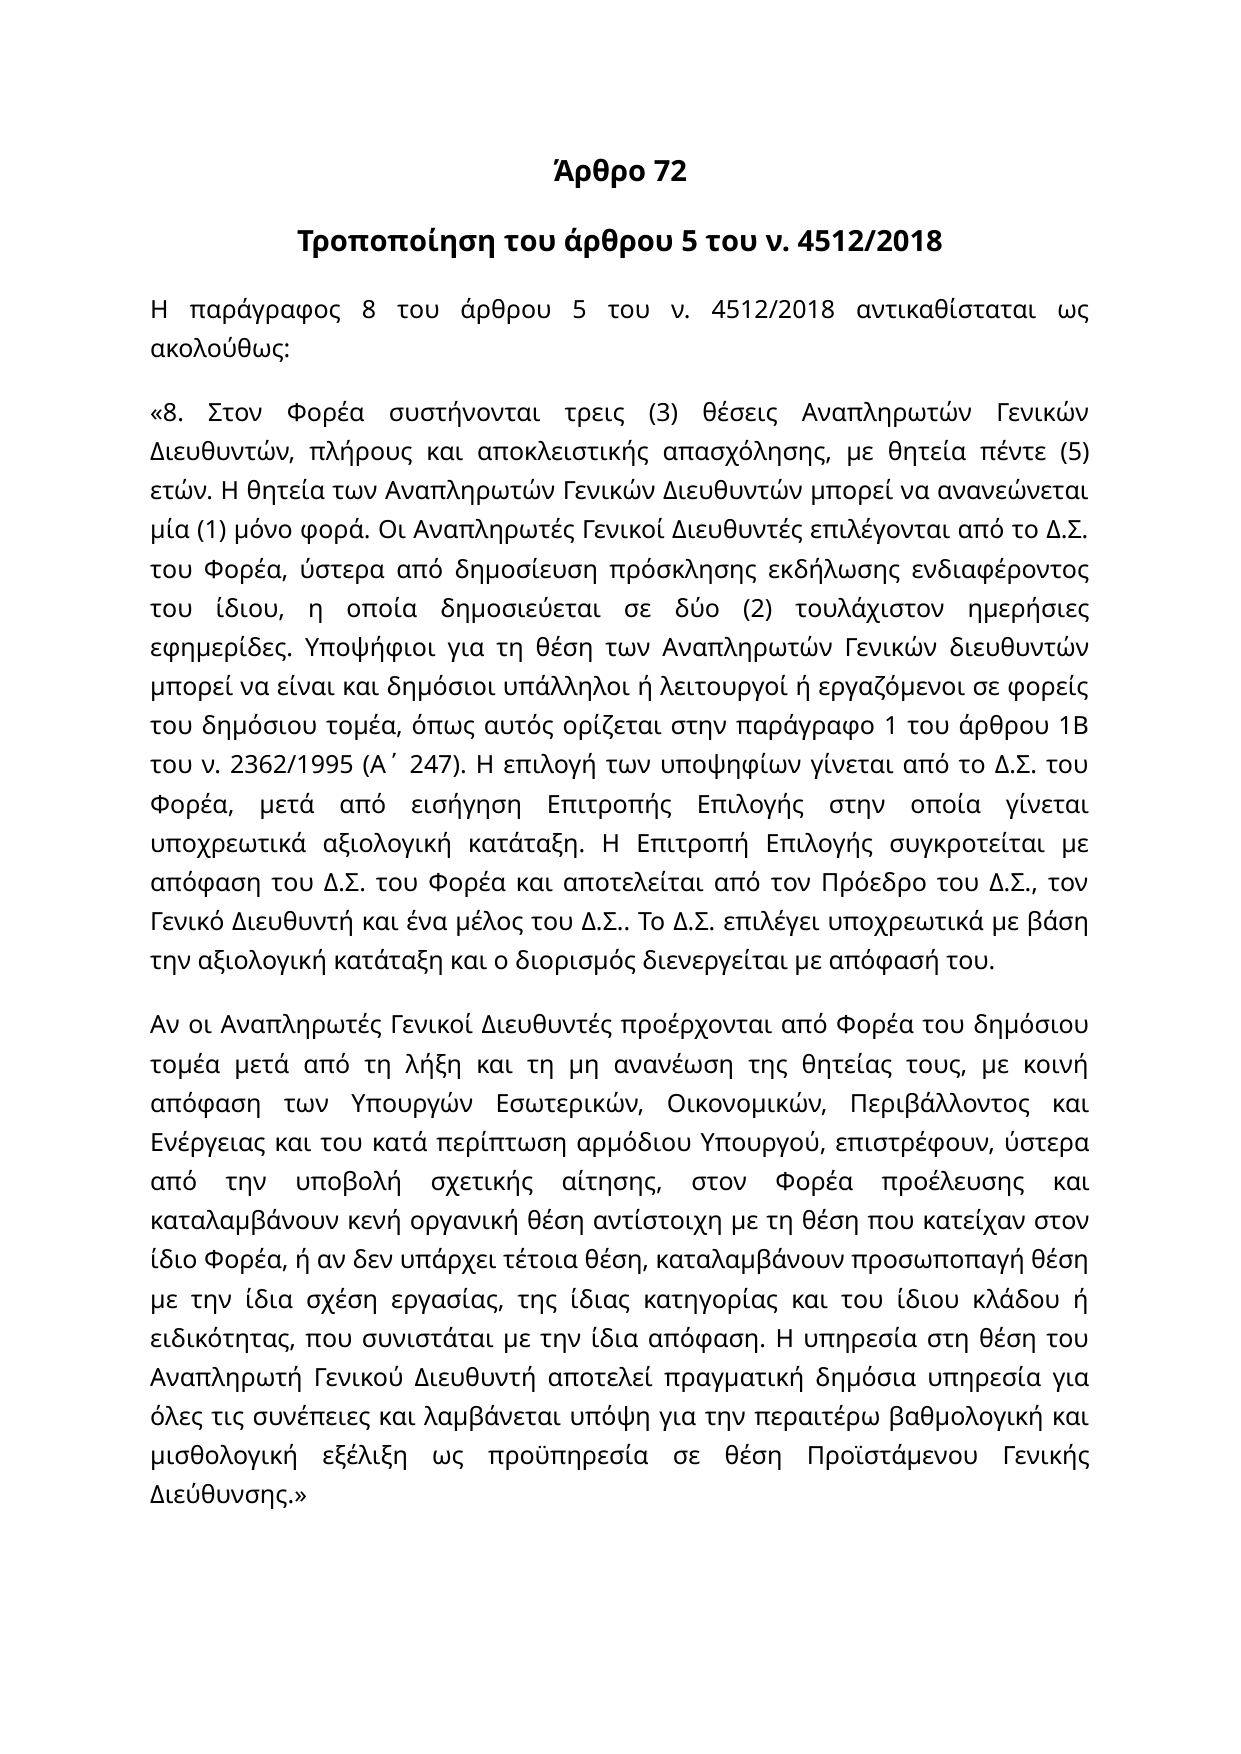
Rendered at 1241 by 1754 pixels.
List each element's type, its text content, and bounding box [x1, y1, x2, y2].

text «8. Στον Φορέα συστήνονται τρεις (3) θέσεις Αναπληρωτών Γενικών Διευθυντών, πλήρους και αποκλειστικής απασχόλησης, με θητεία πέντε (5) ετών. Η θητεία των Αναπληρωτών Γενικών Διευθυντών μπορεί να ανανεώνεται μία (1) μόνο φορά. Οι Αναπληρωτές Γενικοί Διευθυντές επιλέγονται από το Δ.Σ. του Φορέα, ύστερα από δημοσίευση πρόσκλησης εκδήλωσης ενδιαφέροντος του ίδιου, η οποία δημοσιεύεται σε δύο (2) τουλάχιστον ημερήσιες εφημερίδες. Υποψήφιοι για τη θέση των Αναπληρωτών Γενικών διευθυντών μπορεί να είναι και δημόσιοι υπάλληλοι ή λειτουργοί ή εργαζόμενοι σε φορείς του δημόσιου τομέα, όπως αυτός ορίζεται στην παράγραφο 1 του άρθρου 1Β του ν. 2362/1995 (Α΄ 247). Η επιλογή των υποψηφίων γίνεται από το Δ.Σ. του Φορέα, μετά από εισήγηση Επιτροπής Επιλογής στην οποία γίνεται υποχρεωτικά αξιολογική κατάταξη. Η Επιτροπή Επιλογής συγκροτείται με απόφαση του Δ.Σ. του Φορέα και αποτελείται από τον Πρόεδρο του Δ.Σ., τον Γενικό Διευθυντή και ένα μέλος του Δ.Σ.. Το Δ.Σ. επιλέγει υποχρεωτικά με βάση την αξιολογική κατάταξη και ο διορισμός διενεργείται με απόφασή του. [150, 394, 1090, 977]
subtitle Άρθρο 72 [150, 150, 1090, 190]
text Η παράγραφος 8 του άρθρου 5 του ν. 4512/2018 αντικαθίσταται ως ακολούθως: [150, 291, 1090, 364]
subtitle Τροποποίηση του άρθρου 5 του ν. 4512/2018 [150, 221, 1090, 260]
text Αν οι Αναπληρωτές Γενικοί Διευθυντές προέρχονται από Φορέα του δημόσιου τομέα μετά από τη λήξη και τη μη ανανέωση της θητείας τους, με κοινή απόφαση των Υπουργών Εσωτερικών, Οικονομικών, Περιβάλλοντος και Ενέργειας και του κατά περίπτωση αρμόδιου Υπουργού, επιστρέφουν, ύστερα από την υποβολή σχετικής αίτησης, στον Φορέα προέλευσης και καταλαμβάνουν κενή οργανική θέση αντίστοιχη με τη θέση που κατείχαν στον ίδιο Φορέα, ή αν δεν υπάρχει τέτοια θέση, καταλαμβάνουν προσωποπαγή θέση με την ίδια σχέση εργασίας, της ίδιας κατηγορίας και του ίδιου κλάδου ή ειδικότητας, που συνιστάται με την ίδια απόφαση. Η υπηρεσία στη θέση του Αναπληρωτή Γενικού Διευθυντή αποτελεί πραγματική δημόσια υπηρεσία για όλες τις συνέπειες και λαμβάνεται υπόψη για την περαιτέρω βαθμολογική και μισθολογική εξέλιξη ως προϋπηρεσία σε θέση Προϊστάμενου Γενικής Διεύθυνσης.» [150, 1007, 1090, 1511]
